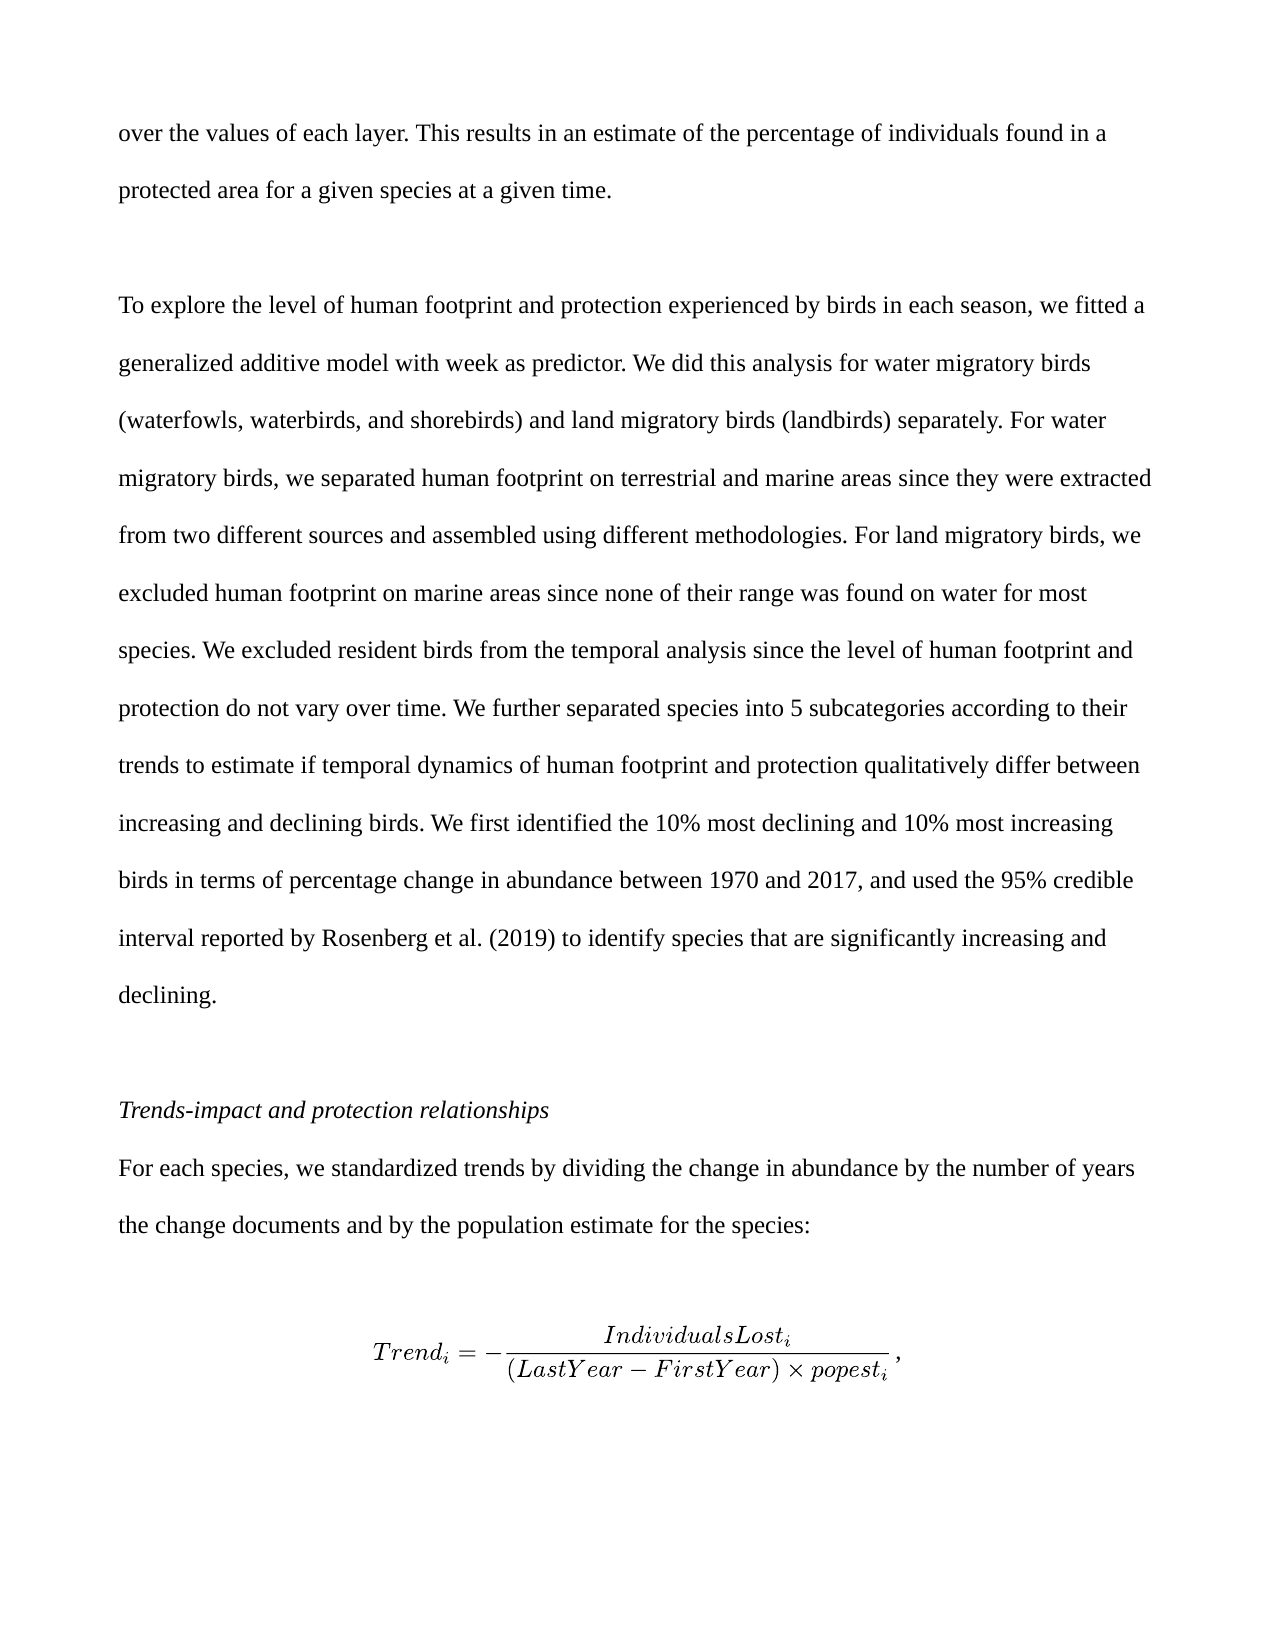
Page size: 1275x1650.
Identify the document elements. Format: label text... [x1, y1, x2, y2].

text To explore the level of human footprint and protection experienced by birds in each season, we fitted a generalized additive model with week as predictor. We did this analysis for water migratory birds (waterfowls, waterbirds, and shorebirds) and land migratory birds (landbirds) separately. For water migratory birds, we separated human footprint on terrestrial and marine areas since they were extracted from two different sources and assembled using different methodologies. For land migratory birds, we excluded human footprint on marine areas since none of their range was found on water for most species. We excluded resident birds from the temporal analysis since the level of human footprint and protection do not vary over time. We further separated species into 5 subcategories according to their trends to estimate if temporal dynamics of human footprint and protection qualitatively differ between increasing and declining birds. We first identified the 10% most declining and 10% most increasing birds in terms of percentage change in abundance between 1970 and 2017, and used the 95% credible interval reported by Rosenberg et al. (2019) to identify species that are significantly increasing and declining. [118, 291, 1157, 1009]
text over the values of each layer. This results in an estimate of the percentage of individuals found in a protected area for a given species at a given time. [118, 118, 1157, 204]
text , [774, 1326, 1157, 1383]
text For each species, we standardized trends by dividing the change in abundance by the number of years the change documents and by the population estimate for the species: [118, 1153, 1157, 1297]
text [118, 1326, 513, 1383]
text Trends-impact and protection relationships [118, 1096, 1157, 1124]
